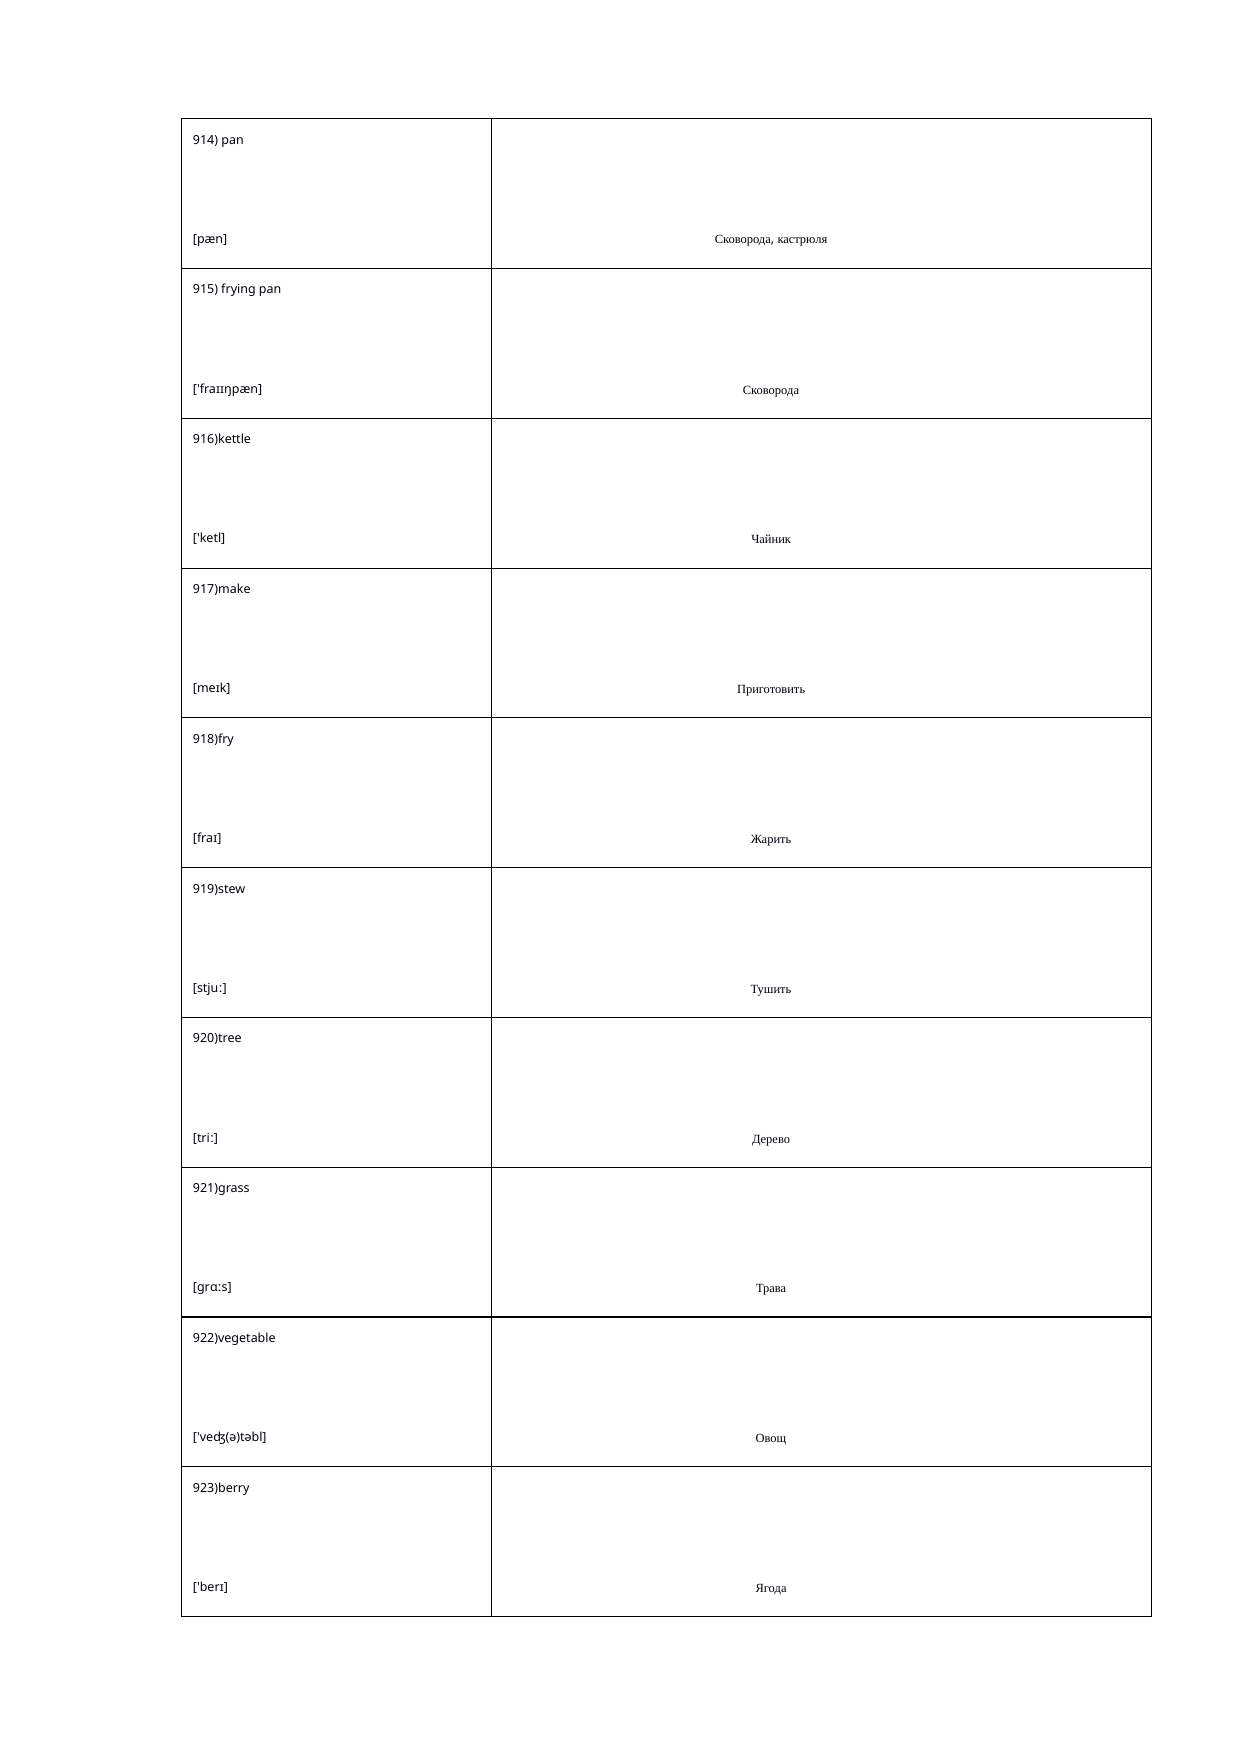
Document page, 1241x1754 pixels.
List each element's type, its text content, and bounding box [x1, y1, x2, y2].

table_cell 918)fry [fraɪ] [182, 718, 491, 867]
table_cell 920)tree [triː] [182, 1018, 491, 1167]
table_cell 914) pan [pæn] [182, 119, 491, 268]
table_cell Овощ [492, 1318, 1151, 1466]
table_cell Трава [492, 1168, 1151, 1316]
table_cell 916)kettle ['ketl] [182, 419, 491, 567]
table_cell Жарить [492, 718, 1151, 867]
table_cell Сковорода [492, 269, 1151, 418]
table_cell 919)stew [stjuː] [182, 868, 491, 1017]
table_cell Ягода [492, 1467, 1151, 1616]
table_cell Тушить [492, 868, 1151, 1017]
table_cell 915) frying pan ['fraɪɪŋpæn] [182, 269, 491, 418]
table_cell Дерево [492, 1018, 1151, 1167]
table_cell 921)grass [grɑːs] [182, 1168, 491, 1316]
table_cell Чайник [492, 419, 1151, 567]
table_cell 922)vegetable ['veʤ(ə)təbl] [182, 1318, 491, 1466]
table_cell 923)berry ['berɪ] [182, 1467, 491, 1616]
table_cell Приготовить [492, 569, 1151, 717]
table_cell 917)make [meɪk] [182, 569, 491, 717]
table_cell Сковорода, кастрюля [492, 119, 1151, 268]
